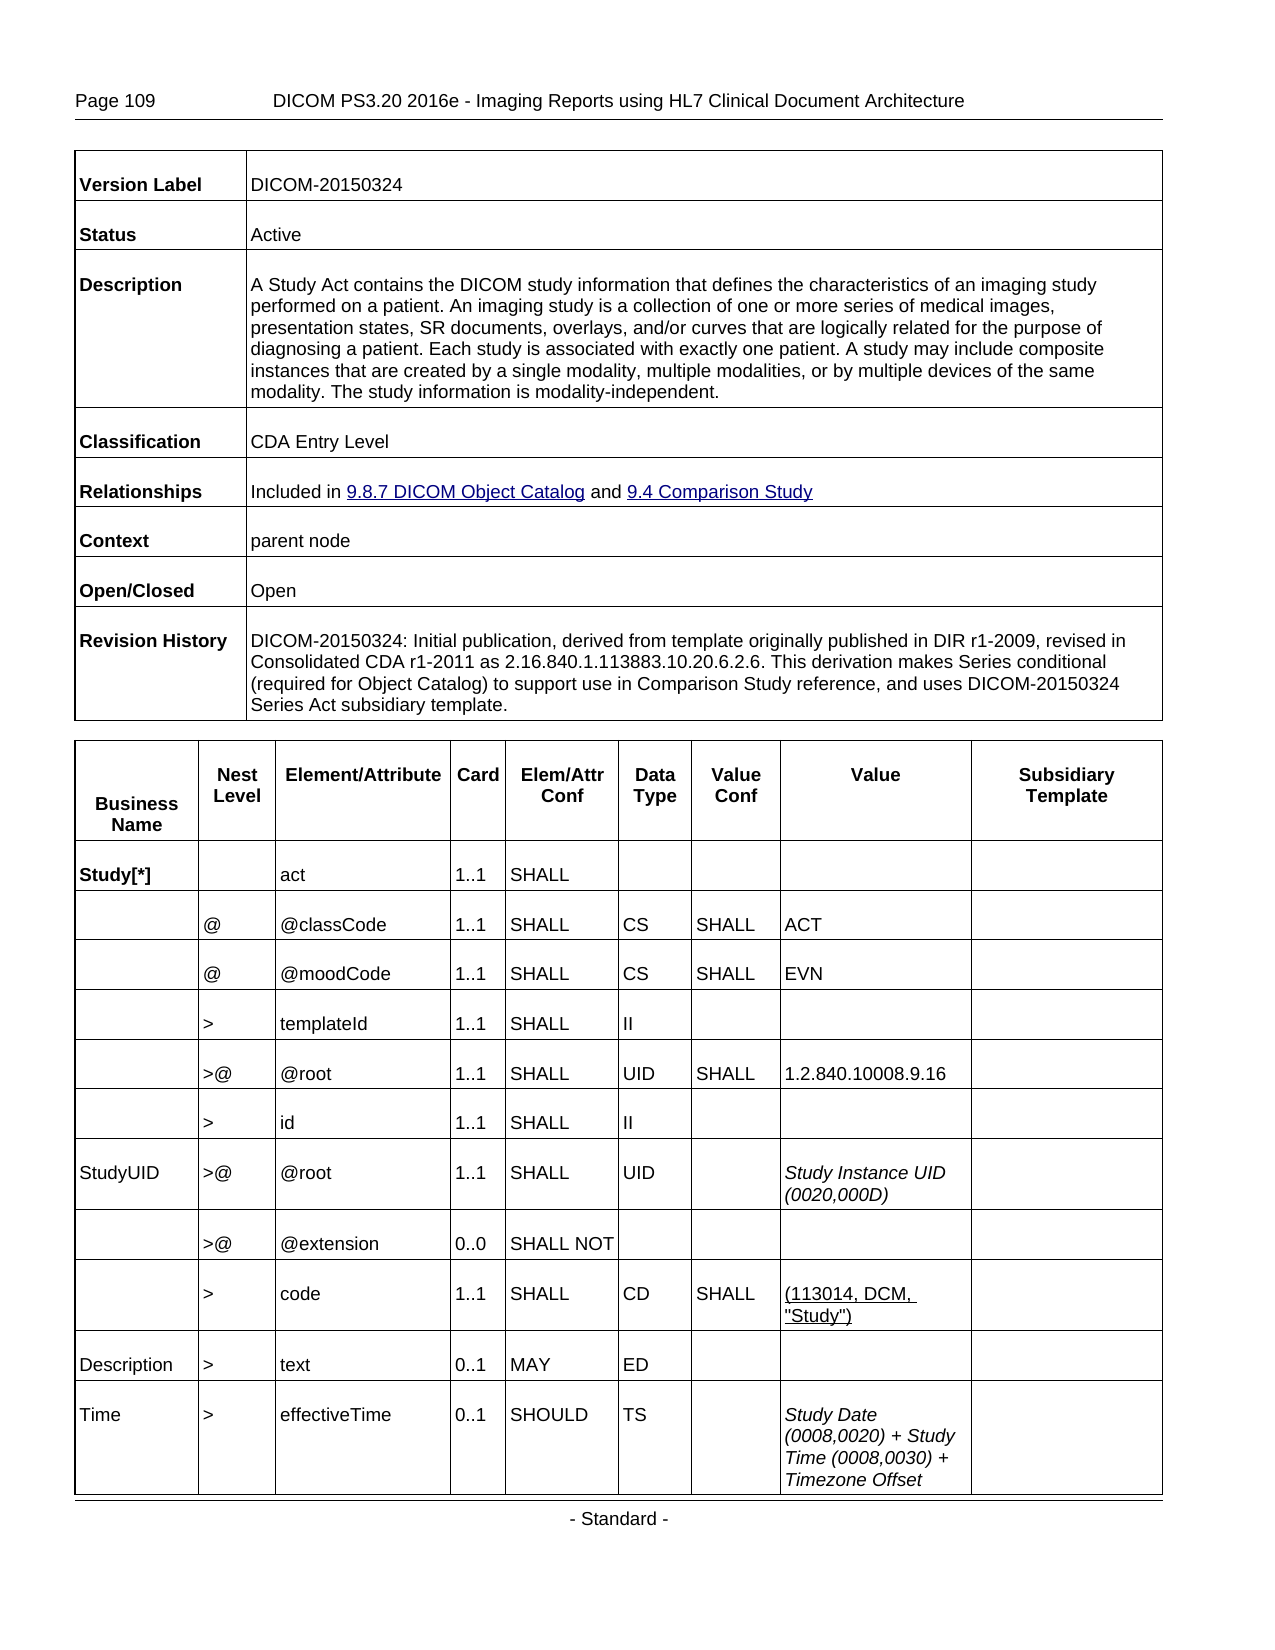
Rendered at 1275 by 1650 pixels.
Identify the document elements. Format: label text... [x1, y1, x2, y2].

table_cell CS [619, 891, 691, 939]
table_cell 0..1 [451, 1381, 505, 1494]
table_header Business Name [76, 741, 198, 840]
table_cell 1..1 [451, 1139, 505, 1209]
table_cell CS [619, 940, 691, 989]
table_cell @extension [276, 1210, 450, 1259]
table_cell 1.2.840.10008.9.16 [781, 1040, 971, 1088]
table_cell >@ [199, 1139, 275, 1209]
table_cell >@ [199, 1040, 275, 1088]
table_cell (113014, DCM, "Study") [781, 1260, 971, 1330]
table_cell [972, 1139, 1162, 1209]
table_cell [76, 990, 198, 1038]
table_cell A Study Act contains the DICOM study information that defines the characteristics of an imaging study performed on a patient. An imaging study is a collection of one or more series of medical images, presentation states, SR documents, overlays, and/or curves that are logically related for the purpose of diagnosing a patient. Each study is associated with exactly one patient. A study may include composite instances that are created by a single modality, multiple modalities, or by multiple devices of the same modality. The study information is modality-independent. [247, 250, 1162, 407]
table_cell > [199, 1089, 275, 1138]
table_cell SHALL [506, 940, 618, 989]
table_cell [781, 1210, 971, 1259]
table_cell @ [199, 940, 275, 989]
table_cell Study Date (0008,0020) + Study Time (0008,0030) + Timezone Offset [781, 1381, 971, 1494]
table_cell Classification [76, 408, 246, 457]
table_cell [972, 940, 1162, 989]
table_cell @moodCode [276, 940, 450, 989]
table_cell II [619, 1089, 691, 1138]
table_cell @classCode [276, 891, 450, 939]
table_cell SHOULD [506, 1381, 618, 1494]
table_cell [972, 1040, 1162, 1088]
table_cell [972, 990, 1162, 1038]
table_cell SHALL [692, 940, 780, 989]
table_cell [76, 1040, 198, 1088]
table_cell 1..1 [451, 1040, 505, 1088]
table_cell [692, 1089, 780, 1138]
table_cell 1..1 [451, 1260, 505, 1330]
table_cell DICOM-20150324 [247, 151, 1162, 200]
table_cell [972, 1089, 1162, 1138]
table_cell UID [619, 1040, 691, 1088]
table_cell Study​UID [76, 1139, 198, 1209]
table_header Elem/Attr Conf [506, 741, 618, 840]
table_cell SHALL [506, 1089, 618, 1138]
table_cell effective​Time [276, 1381, 450, 1494]
table_cell > [199, 990, 275, 1038]
table_cell [692, 1331, 780, 1380]
table_header Card [451, 741, 505, 840]
table_cell > [199, 1331, 275, 1380]
table_header Nest Level [199, 741, 275, 840]
table_cell SHALL NOT [506, 1210, 618, 1259]
table_cell ACT [781, 891, 971, 939]
table_cell DICOM-20150324: Initial publication, derived from template originally published in DIR r1-2009, revised in Consolidated CDA r1-2011 as 2.16.840.1.113883.10.20.6.2.6. This derivation makes Series conditional (required for Object Catalog) to support use in Comparison Study reference, and uses DICOM-20150324 Series Act subsidiary template. [247, 607, 1162, 720]
table_header Value [781, 741, 971, 840]
table_cell id [276, 1089, 450, 1138]
table_cell 0..0 [451, 1210, 505, 1259]
table_cell [972, 1331, 1162, 1380]
table_cell MAY [506, 1331, 618, 1380]
table_cell [972, 1210, 1162, 1259]
table_cell CD [619, 1260, 691, 1330]
table_cell @root [276, 1139, 450, 1209]
table_cell 1..1 [451, 940, 505, 989]
table_cell [781, 990, 971, 1038]
table_cell UID [619, 1139, 691, 1209]
table_cell Context [76, 507, 246, 556]
table_cell [199, 841, 275, 889]
table_cell >@ [199, 1210, 275, 1259]
table_cell code [276, 1260, 450, 1330]
table_header Value Conf [692, 741, 780, 840]
table_cell [972, 841, 1162, 889]
table_cell act [276, 841, 450, 889]
table_cell [781, 841, 971, 889]
table_cell TS [619, 1381, 691, 1494]
table_cell [692, 1381, 780, 1494]
table_cell Included in 9.8.7 DICOM Object Catalog and 9.4 Comparison Study [247, 458, 1162, 506]
table_cell SHALL [506, 990, 618, 1038]
table_cell [76, 1210, 198, 1259]
table_cell [76, 1089, 198, 1138]
table_cell > [199, 1381, 275, 1494]
table_cell SHALL [506, 891, 618, 939]
table_cell text [276, 1331, 450, 1380]
table_cell SHALL [506, 1139, 618, 1209]
table_header Subsidiary Template [972, 741, 1162, 840]
table_cell template​Id [276, 990, 450, 1038]
table_cell II [619, 990, 691, 1038]
table_cell CDA Entry Level [247, 408, 1162, 457]
table_cell SHALL [692, 1260, 780, 1330]
table_cell Active [247, 201, 1162, 249]
table_cell parent node [247, 507, 1162, 556]
table_cell 1..1 [451, 841, 505, 889]
table_header Element/​Attribute [276, 741, 450, 840]
table_cell 1..1 [451, 990, 505, 1038]
table_cell EVN [781, 940, 971, 989]
table_cell Status [76, 201, 246, 249]
table_cell Time [76, 1381, 198, 1494]
table_cell SHALL [506, 841, 618, 889]
table_cell SHALL [506, 1040, 618, 1088]
table_cell [692, 1139, 780, 1209]
table_cell Open [247, 557, 1162, 606]
table_cell Relationships [76, 458, 246, 506]
table_cell Description [76, 250, 246, 407]
table_cell 1..1 [451, 891, 505, 939]
table_cell Revision History [76, 607, 246, 720]
table_cell [972, 1381, 1162, 1494]
table_cell Open/Closed [76, 557, 246, 606]
table_cell @ [199, 891, 275, 939]
table_cell [692, 990, 780, 1038]
table_cell Description [76, 1331, 198, 1380]
table_cell [619, 841, 691, 889]
table_cell [781, 1089, 971, 1138]
table_cell Version Label [76, 151, 246, 200]
table_cell [76, 940, 198, 989]
table_cell Study[*] [76, 841, 198, 889]
table_cell [76, 891, 198, 939]
table_cell ED [619, 1331, 691, 1380]
table_cell @root [276, 1040, 450, 1088]
table_cell [692, 1210, 780, 1259]
table_cell 0..1 [451, 1331, 505, 1380]
table_header Data Type [619, 741, 691, 840]
table_cell > [199, 1260, 275, 1330]
table_cell Study Instance UID (0020,000D) [781, 1139, 971, 1209]
table_cell SHALL [506, 1260, 618, 1330]
table_cell [972, 891, 1162, 939]
table_cell [619, 1210, 691, 1259]
table_cell [76, 1260, 198, 1330]
table_cell [972, 1260, 1162, 1330]
table_cell [692, 841, 780, 889]
table_cell SHALL [692, 1040, 780, 1088]
table_cell 1..1 [451, 1089, 505, 1138]
table_cell SHALL [692, 891, 780, 939]
table_cell [781, 1331, 971, 1380]
